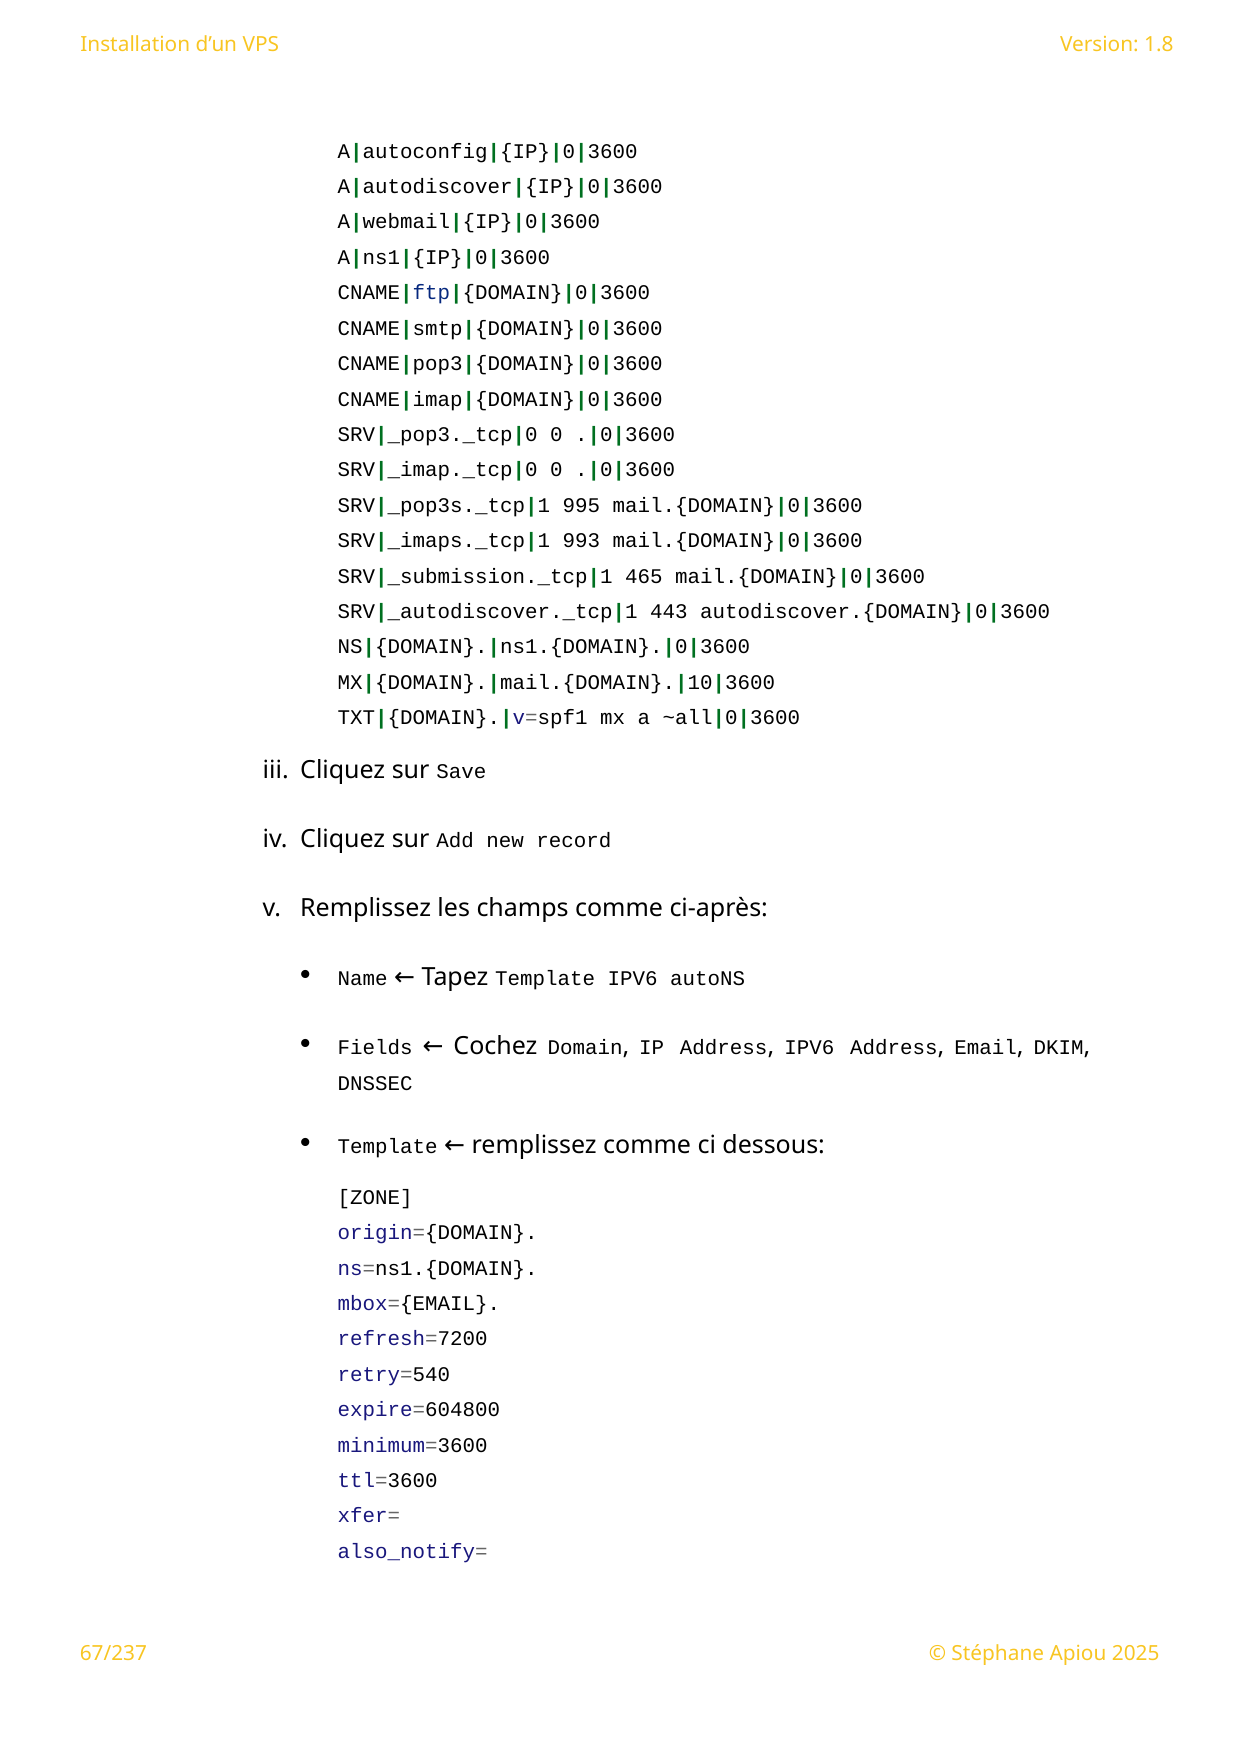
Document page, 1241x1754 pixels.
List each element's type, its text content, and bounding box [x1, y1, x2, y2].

list Fields ← Cochez Domain, IP Address, IPV6 Address, Email, DKIM, DNSSEC [300, 1028, 1090, 1097]
list A|webmail|{IP}|0|3600 [300, 212, 1090, 235]
list Template ← remplissez comme ci dessous: [300, 1127, 1090, 1161]
list refresh=7200 [300, 1328, 1090, 1352]
list CNAME|smtp|{DOMAIN}|0|3600 [300, 318, 1090, 341]
list CNAME|imap|{DOMAIN}|0|3600 [300, 389, 1090, 412]
list CNAME|ftp|{DOMAIN}|0|3600 [300, 282, 1090, 306]
list SRV|_pop3._tcp|0 0 .|0|3600 [300, 424, 1090, 448]
list also_notify= [300, 1541, 1090, 1564]
list A|autoconfig|{IP}|0|3600 [300, 141, 1090, 164]
list TXT|{DOMAIN}.|v=spf1 mx a ~all|0|3600 [300, 707, 1090, 731]
list mbox={EMAIL}. [300, 1293, 1090, 1317]
list ttl=3600 [300, 1470, 1090, 1494]
list Cliquez sur Save [262, 752, 1090, 786]
list minimum=3600 [300, 1435, 1090, 1458]
list MX|{DOMAIN}.|mail.{DOMAIN}.|10|3600 [300, 672, 1090, 696]
list retry=540 [300, 1364, 1090, 1387]
list NS|{DOMAIN}.|ns1.{DOMAIN}.|0|3600 [300, 637, 1090, 660]
list [ZONE] [300, 1187, 1090, 1210]
list A|autodiscover|{IP}|0|3600 [300, 176, 1090, 200]
list expire=604800 [300, 1399, 1090, 1423]
list Name ← Tapez Template IPV6 autoNS [300, 959, 1090, 993]
list SRV|_autodiscover._tcp|1 443 autodiscover.{DOMAIN}|0|3600 [300, 601, 1090, 625]
list origin={DOMAIN}. [300, 1222, 1090, 1246]
list A|ns1|{IP}|0|3600 [300, 247, 1090, 271]
list SRV|_imaps._tcp|1 993 mail.{DOMAIN}|0|3600 [300, 530, 1090, 554]
list SRV|_pop3s._tcp|1 995 mail.{DOMAIN}|0|3600 [300, 495, 1090, 518]
list Remplissez les champs comme ci-après: [262, 890, 1090, 924]
list SRV|_submission._tcp|1 465 mail.{DOMAIN}|0|3600 [300, 566, 1090, 589]
list SRV|_imap._tcp|0 0 .|0|3600 [300, 459, 1090, 483]
list Cliquez sur Add new record [262, 821, 1090, 855]
list ns=ns1.{DOMAIN}. [300, 1258, 1090, 1281]
list xfer= [300, 1506, 1090, 1529]
list CNAME|pop3|{DOMAIN}|0|3600 [300, 353, 1090, 377]
